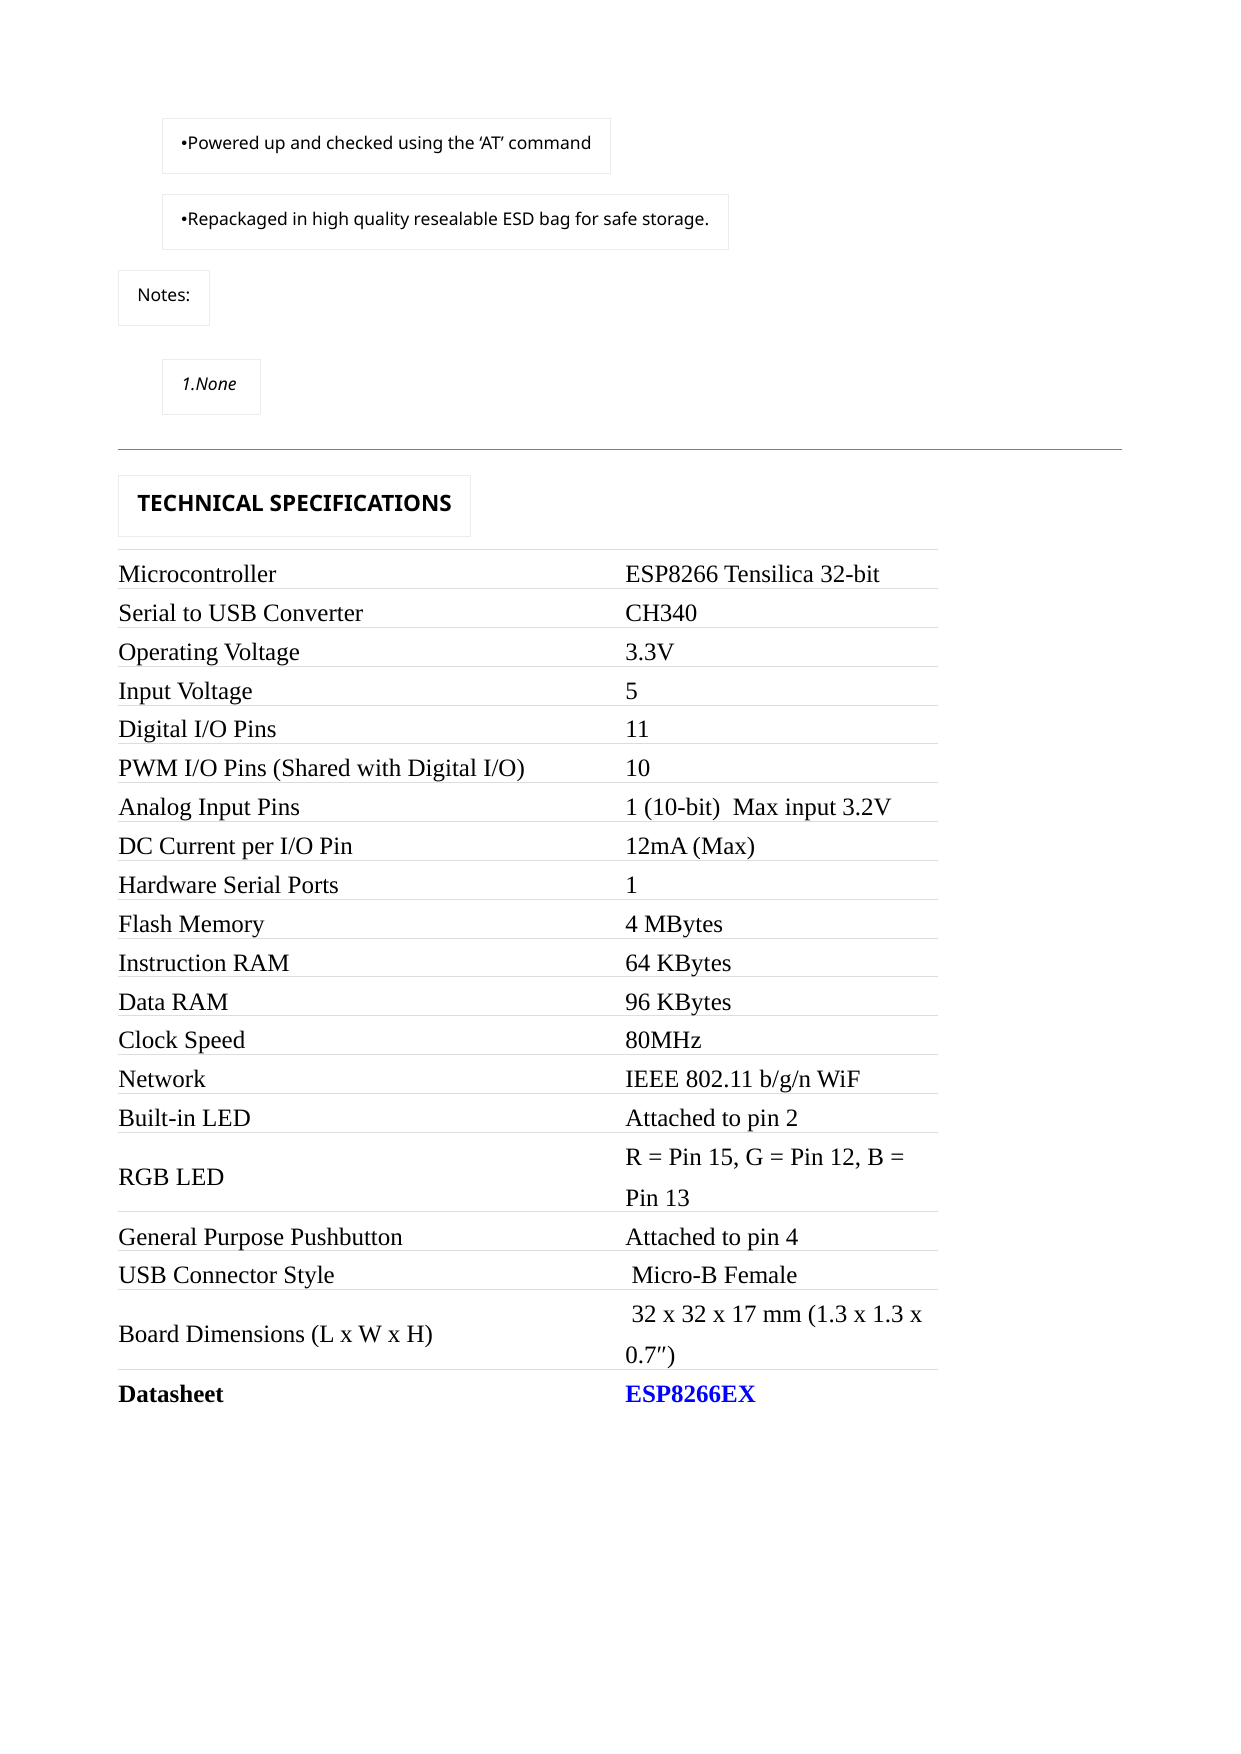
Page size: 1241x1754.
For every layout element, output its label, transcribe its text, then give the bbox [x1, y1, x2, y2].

table_cell IEEE 802.11 b/g/n WiF [625, 1055, 938, 1093]
table_cell Serial to USB Converter [118, 589, 625, 627]
table_cell CH340 [625, 589, 938, 627]
table_cell 80MHz [625, 1016, 938, 1054]
list Repackaged in high quality resealable ESD bag for safe storage. [163, 195, 728, 249]
table_cell Flash Memory [118, 900, 625, 938]
table_cell 11 [625, 706, 938, 743]
table_cell 5 [625, 667, 938, 704]
table_header Microcontroller [118, 550, 625, 588]
table_header ESP8266 Tensilica 32-bit [625, 550, 938, 588]
table_cell 12mA (Max) [625, 822, 938, 860]
table_cell Micro-B Female [625, 1251, 938, 1289]
table_cell 1 [625, 861, 938, 899]
table_cell USB Connector Style [118, 1251, 625, 1289]
table_cell 64 KBytes [625, 939, 938, 976]
table_cell Hardware Serial Ports [118, 861, 625, 899]
list None [163, 360, 260, 414]
table_cell R = Pin 15, G = Pin 12, B = Pin 13 [625, 1133, 938, 1211]
table_cell Data RAM [118, 977, 625, 1015]
table_cell Attached to pin 2 [625, 1094, 938, 1132]
table_cell Clock Speed [118, 1016, 625, 1054]
table_cell Attached to pin 4 [625, 1212, 938, 1250]
table_cell Analog Input Pins [118, 783, 625, 821]
table_cell Built-in LED [118, 1094, 625, 1132]
table_cell Instruction RAM [118, 939, 625, 976]
table_cell Operating Voltage [118, 628, 625, 666]
subtitle [471, 474, 1122, 537]
text Notes: [119, 271, 209, 325]
table_cell Input Voltage [118, 667, 625, 704]
table_cell Datasheet [118, 1370, 625, 1408]
text [210, 270, 1122, 326]
table_cell 10 [625, 744, 938, 782]
table_cell RGB LED [118, 1133, 625, 1211]
table_cell Board Dimensions (L x W x H) [118, 1290, 625, 1369]
list [261, 359, 1122, 414]
table_cell 4 MBytes [625, 900, 938, 938]
table_cell ESP8266EX [625, 1370, 938, 1408]
table_cell 3.3V [625, 628, 938, 666]
table_cell PWM I/O Pins (Shared with Digital I/O) [118, 744, 625, 782]
list Powered up and checked using the ‘AT’ command [163, 119, 610, 173]
table_cell Network [118, 1055, 625, 1093]
table_cell DC Current per I/O Pin [118, 822, 625, 860]
table_cell 96 KBytes [625, 977, 938, 1015]
list [729, 194, 1122, 249]
list [611, 118, 1122, 173]
table_cell 32 x 32 x 17 mm (1.3 x 1.3 x 0.7″) [625, 1290, 938, 1369]
table_cell General Purpose Pushbutton [118, 1212, 625, 1250]
table_cell Digital I/O Pins [118, 706, 625, 743]
subtitle TECHNICAL SPECIFICATIONS [119, 476, 470, 536]
table_cell 1 (10-bit) Max input 3.2V [625, 783, 938, 821]
